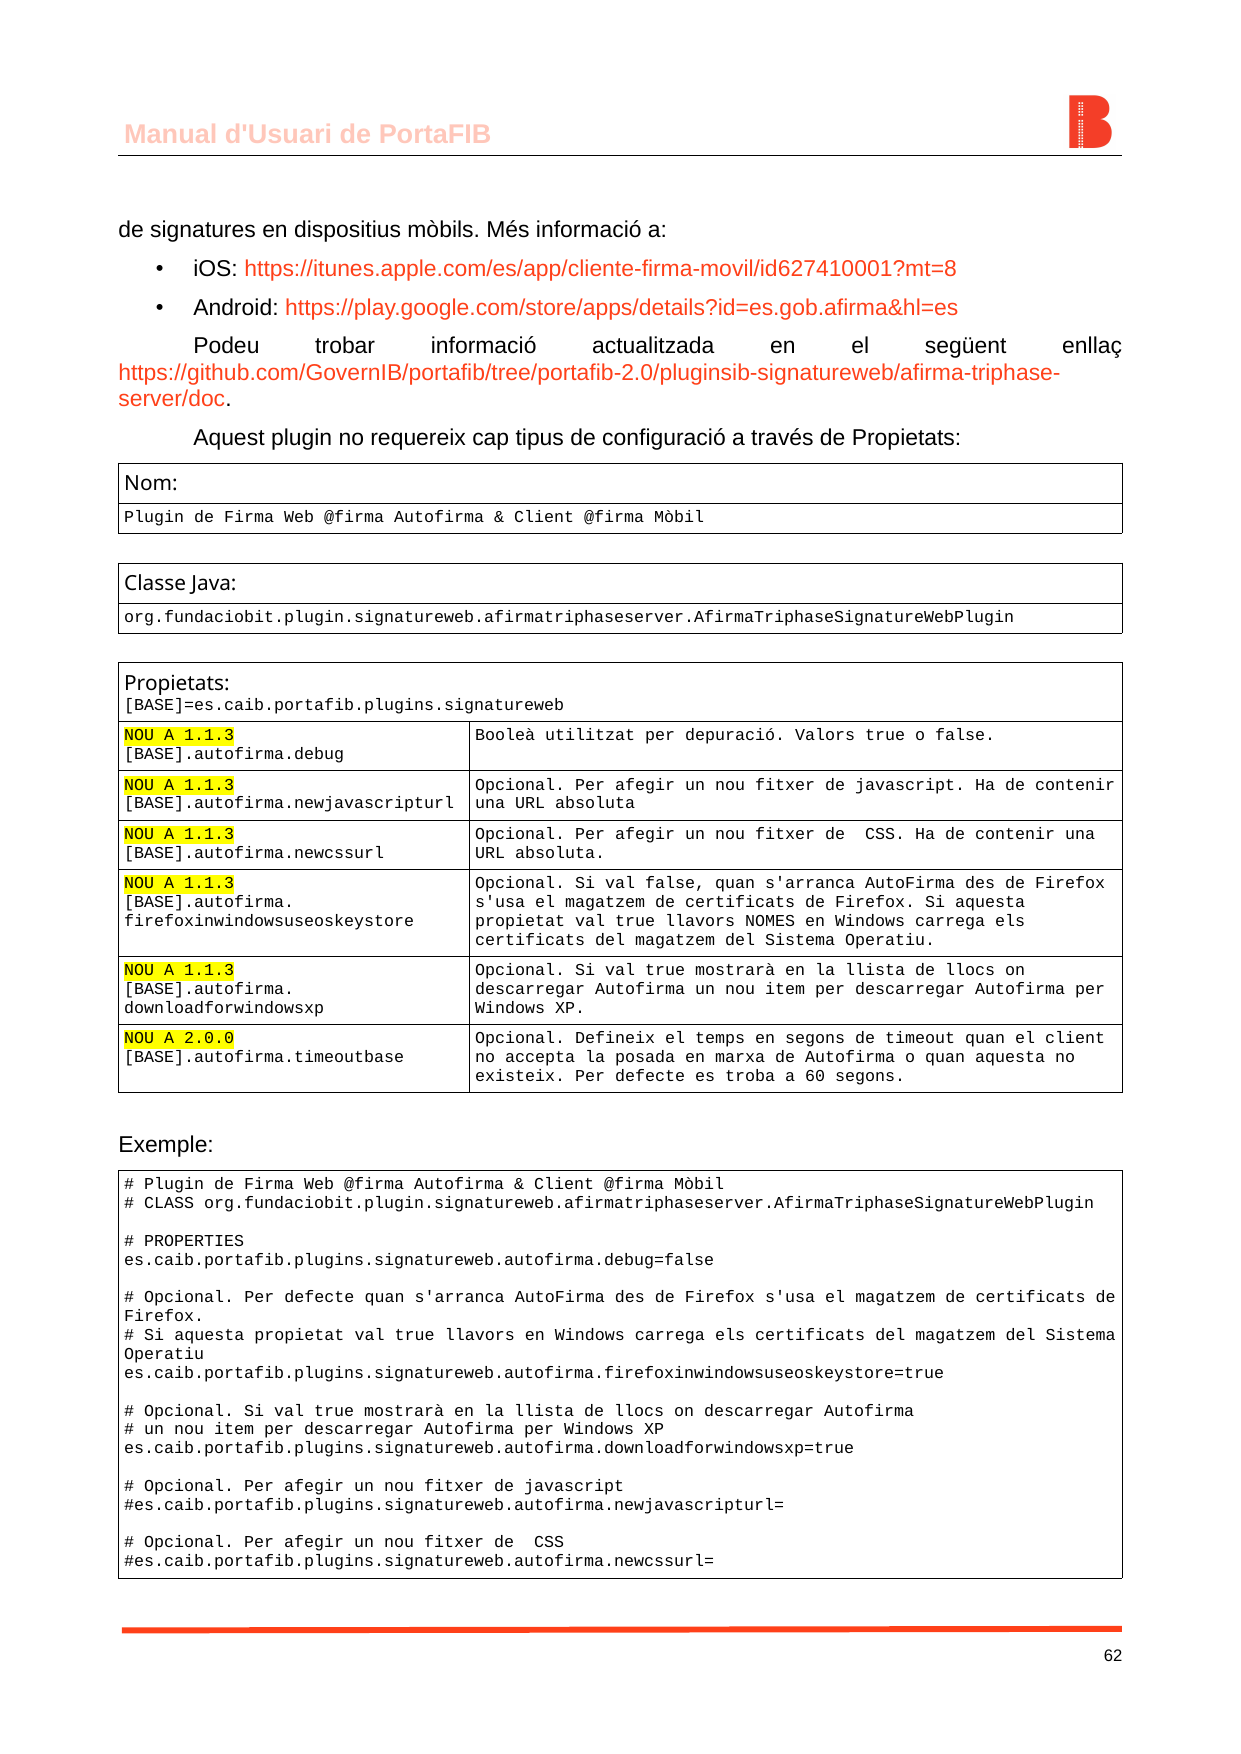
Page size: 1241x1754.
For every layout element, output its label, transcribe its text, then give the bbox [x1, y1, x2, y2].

table_cell org.fundaciobit.plugin.signatureweb.afirmatriphaseserver.AfirmaTriphaseSignatureWebPlugin [119, 604, 1122, 633]
text Exemple: [118, 1131, 1122, 1157]
table_cell NOU A 1.1.3 [BASE].autofirma.debug [119, 722, 469, 770]
list Android: https://play.google.com/store/apps/details?id=es.gob.afirma&hl=es [156, 293, 1122, 320]
text Aquest plugin no requereix cap tipus de configuració a través de Propietats: [118, 424, 1122, 450]
text de signatures en dispositius mòbils. Més informació a: [118, 216, 1122, 242]
table_header Classe Java: [119, 564, 1122, 602]
table_cell NOU A 2.0.0 [BASE].autofirma.timeoutbase [119, 1025, 469, 1092]
table_cell Opcional. Defineix el temps en segons de timeout quan el client no accepta la posada en marxa de Autofirma o quan aquesta no existeix. Per defecte es troba a 60 segons. [470, 1025, 1122, 1092]
table_cell Opcional. Si val false, quan s'arranca AutoFirma des de Firefox s'usa el magatzem de certificats de Firefox. Si aquesta propietat val true llavors NOMES en Windows carrega els certificats del magatzem del Sistema Operatiu. [470, 870, 1122, 956]
table_header Propietats: [BASE]=es.caib.portafib.plugins.signatureweb [119, 663, 1122, 721]
text Podeu trobar informació actualitzada en el següent enllaç https://github.com/GovernIB/portafib/tree/portafib-2.0/pluginsib-signatureweb/afirma-triphase-server/doc. [118, 332, 1122, 411]
list iOS: https://itunes.apple.com/es/app/cliente-firma-movil/id627410001?mt=8 [156, 254, 1122, 281]
table_cell NOU A 1.1.3 [BASE].autofirma. firefoxinwindowsuseoskeystore [119, 870, 469, 956]
table_cell Booleà utilitzat per depuració. Valors true o false. [470, 722, 1122, 770]
table_cell Opcional. Si val true mostrarà en la llista de llocs on descarregar Autofirma un nou item per descarregar Autofirma per Windows XP. [470, 957, 1122, 1024]
table_cell NOU A 1.1.3 [BASE].autofirma.newjavascripturl [119, 771, 469, 820]
picture [1063, 94, 1117, 150]
table_cell Opcional. Per afegir un nou fitxer de javascript. Ha de contenir una URL absoluta [470, 771, 1122, 820]
table_cell Plugin de Firma Web @firma Autofirma & Client @firma Mòbil [119, 504, 1122, 533]
table_header # Plugin de Firma Web @firma Autofirma & Client @firma Mòbil # CLASS org.fundaciobit.plugin.signatureweb.afirmatriphaseserver.AfirmaTriphaseSignatureWebPlugin # PROPERTIES es.caib.portafib.plugins.signatureweb.autofirma.debug=false # Opcional. Per defecte quan s'arranca AutoFirma des de Firefox s'usa el magatzem de certificats de Firefox. # Si aquesta propietat val true llavors en Windows carrega els certificats del magatzem del Sistema Operatiu es.caib.portafib.plugins.signatureweb.autofirma.firefoxinwindowsuseoskeystore=true # Opcional. Si val true mostrarà en la llista de llocs on descarregar Autofirma # un nou item per descarregar Autofirma per Windows XP es.caib.portafib.plugins.signatureweb.autofirma.downloadforwindowsxp=true # Opcional. Per afegir un nou fitxer de javascript #es.caib.portafib.plugins.signatureweb.autofirma.newjavascripturl= # Opcional. Per afegir un nou fitxer de CSS #es.caib.portafib.plugins.signatureweb.autofirma.newcssurl= [119, 1171, 1122, 1577]
table_cell NOU A 1.1.3 [BASE].autofirma.newcssurl [119, 821, 469, 869]
table_header Nom: [119, 464, 1122, 503]
table_cell NOU A 1.1.3 [BASE].autofirma. downloadforwindowsxp [119, 957, 469, 1024]
table_cell Opcional. Per afegir un nou fitxer de CSS. Ha de contenir una URL absoluta. [470, 821, 1122, 869]
